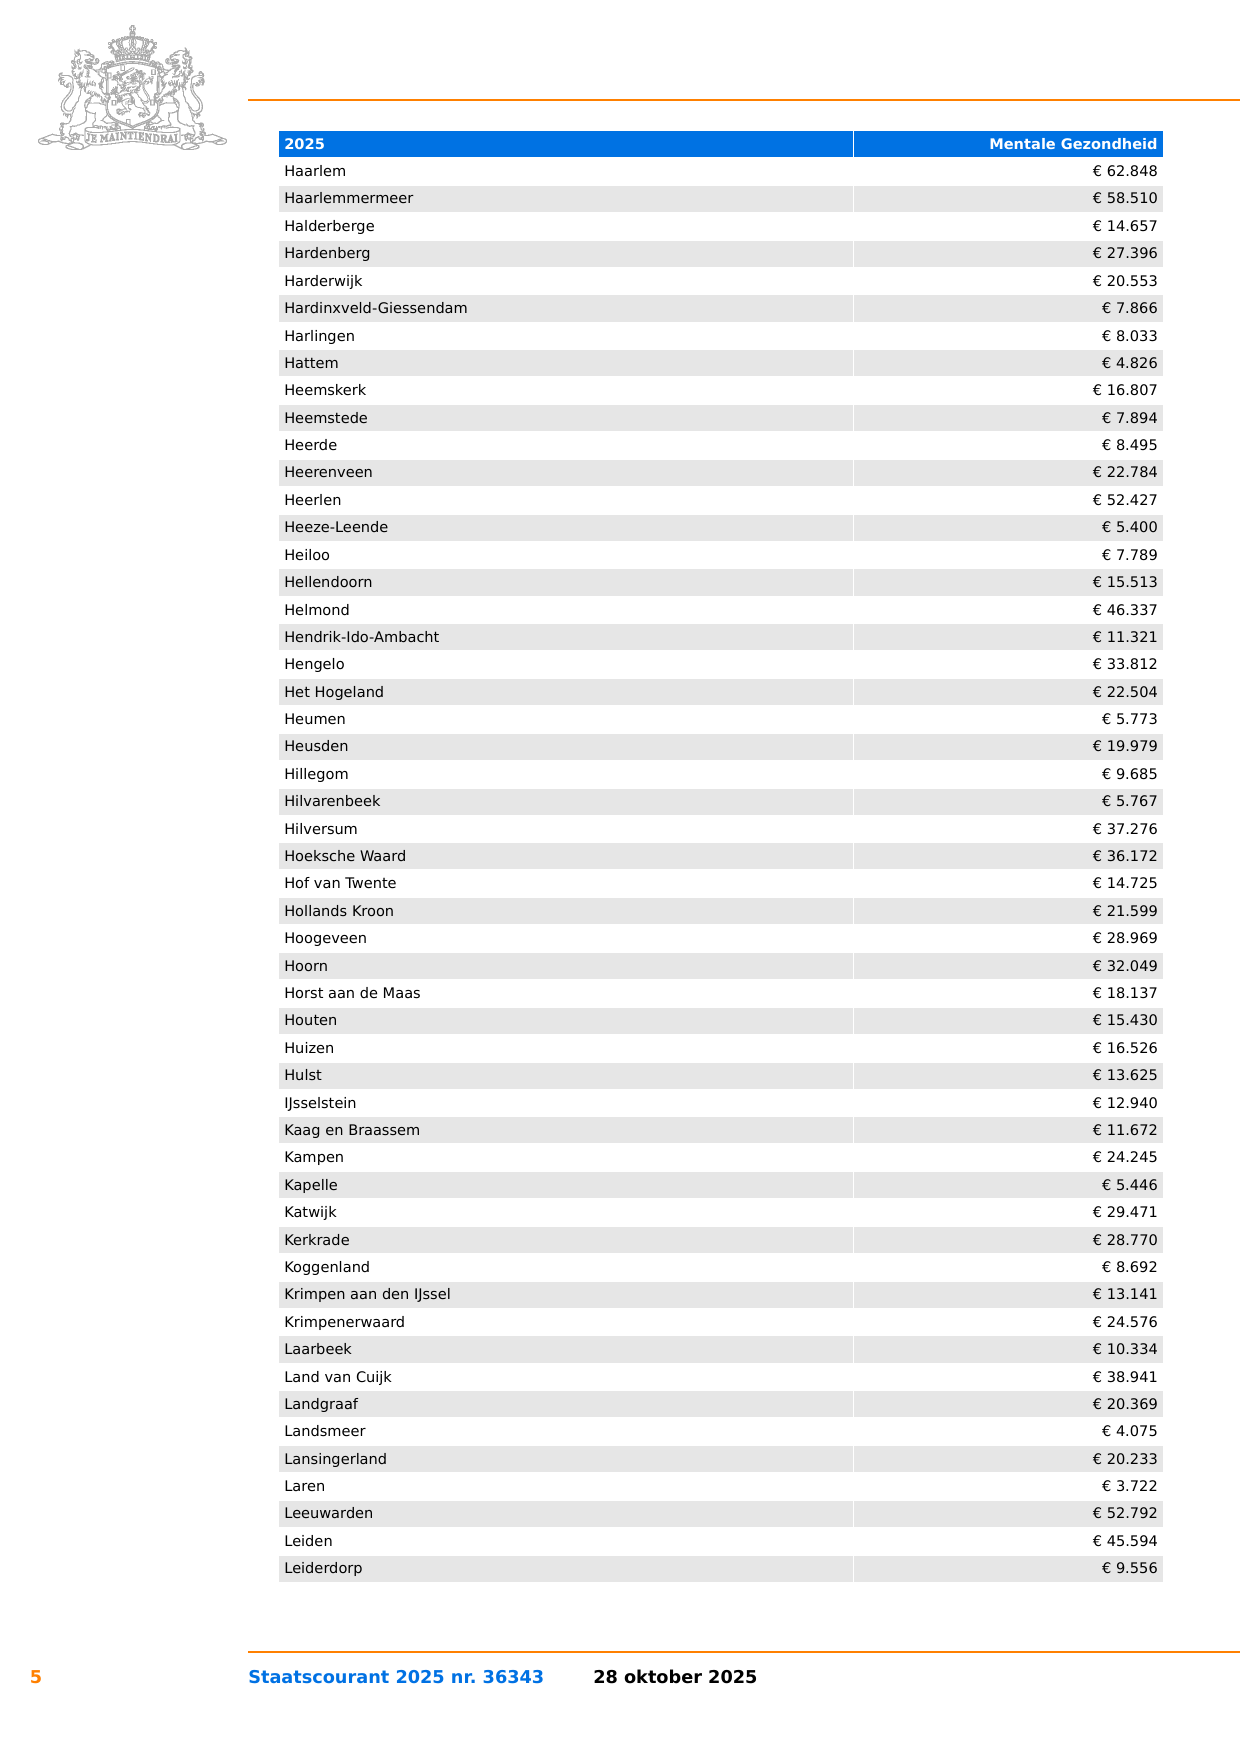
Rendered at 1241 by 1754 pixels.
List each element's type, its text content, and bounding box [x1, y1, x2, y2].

table_cell Koggenland [279, 1254, 853, 1281]
table_cell Heusden [279, 734, 853, 760]
table_cell € 38.941 [854, 1364, 1163, 1390]
table_cell € 15.430 [854, 1008, 1163, 1034]
table_cell € 5.773 [854, 706, 1163, 733]
table_header 2025 [279, 131, 853, 157]
table_cell Harderwijk [279, 268, 853, 294]
table_cell Kerkrade [279, 1227, 853, 1253]
table_cell € 28.770 [854, 1227, 1163, 1253]
table_cell € 29.471 [854, 1199, 1163, 1226]
table_cell € 16.526 [854, 1035, 1163, 1061]
table_cell € 5.400 [854, 515, 1163, 541]
table_cell Kampen [279, 1145, 853, 1171]
table_cell Hollands Kroon [279, 898, 853, 924]
table_cell Hoorn [279, 953, 853, 979]
table_cell Kaag en Braassem [279, 1117, 853, 1143]
table_cell € 7.789 [854, 542, 1163, 568]
table_cell € 22.504 [854, 679, 1163, 705]
table_cell Laren [279, 1473, 853, 1500]
table_cell Het Hogeland [279, 679, 853, 705]
table_cell € 28.969 [854, 925, 1163, 952]
table_cell € 14.725 [854, 871, 1163, 897]
table_cell Kapelle [279, 1172, 853, 1198]
table_cell Heemskerk [279, 378, 853, 404]
table_cell € 36.172 [854, 843, 1163, 869]
table_cell Land van Cuijk [279, 1364, 853, 1390]
table_cell € 15.513 [854, 569, 1163, 596]
table_cell € 11.672 [854, 1117, 1163, 1143]
table_cell € 9.556 [854, 1556, 1163, 1582]
table_cell € 8.495 [854, 432, 1163, 459]
table_cell Laarbeek [279, 1336, 853, 1363]
table_cell € 46.337 [854, 597, 1163, 623]
table_cell € 45.594 [854, 1528, 1163, 1554]
table_cell Hendrik-Ido-Ambacht [279, 624, 853, 650]
table_cell Heemstede [279, 405, 853, 431]
table_cell Hillegom [279, 761, 853, 787]
table_cell Haarlemmermeer [279, 186, 853, 212]
table_cell € 37.276 [854, 816, 1163, 842]
table_cell Huizen [279, 1035, 853, 1061]
table_cell Krimpen aan den IJssel [279, 1282, 853, 1308]
table_cell € 3.722 [854, 1473, 1163, 1500]
table_cell € 18.137 [854, 980, 1163, 1007]
table_cell Landgraaf [279, 1391, 853, 1417]
table_cell € 9.685 [854, 761, 1163, 787]
table_cell Heeze-Leende [279, 515, 853, 541]
table_cell € 52.427 [854, 487, 1163, 513]
table_cell Hof van Twente [279, 871, 853, 897]
table_cell € 8.692 [854, 1254, 1163, 1281]
table_cell € 13.141 [854, 1282, 1163, 1308]
table_cell € 33.812 [854, 651, 1163, 678]
table_cell € 4.826 [854, 350, 1163, 376]
picture [38, 25, 227, 150]
table_cell € 16.807 [854, 378, 1163, 404]
table_cell Hulst [279, 1063, 853, 1089]
table_cell Helmond [279, 597, 853, 623]
table_cell € 14.657 [854, 213, 1163, 239]
table_cell Hattem [279, 350, 853, 376]
table_cell Heerlen [279, 487, 853, 513]
table_cell € 20.553 [854, 268, 1163, 294]
table_cell Hilvarenbeek [279, 789, 853, 815]
table_cell Houten [279, 1008, 853, 1034]
table_cell € 52.792 [854, 1501, 1163, 1527]
table_cell Heerde [279, 432, 853, 459]
table_cell € 19.979 [854, 734, 1163, 760]
table_cell IJsselstein [279, 1090, 853, 1116]
table_cell Hoeksche Waard [279, 843, 853, 869]
table_cell € 7.866 [854, 295, 1163, 322]
table_cell Leiderdorp [279, 1556, 853, 1582]
table_cell Hellendoorn [279, 569, 853, 596]
table_cell € 62.848 [854, 158, 1163, 185]
table_cell € 12.940 [854, 1090, 1163, 1116]
table_cell Landsmeer [279, 1419, 853, 1445]
table_cell Hardinxveld-Giessendam [279, 295, 853, 322]
table_cell Hardenberg [279, 241, 853, 267]
table_cell Heiloo [279, 542, 853, 568]
table_header Mentale Gezondheid [854, 131, 1163, 157]
table_cell € 21.599 [854, 898, 1163, 924]
table_cell € 5.446 [854, 1172, 1163, 1198]
table_cell Leeuwarden [279, 1501, 853, 1527]
table_cell € 20.233 [854, 1446, 1163, 1472]
table_cell € 7.894 [854, 405, 1163, 431]
table_cell Heumen [279, 706, 853, 733]
table_cell € 4.075 [854, 1419, 1163, 1445]
table_cell Krimpenerwaard [279, 1309, 853, 1335]
table_cell € 8.033 [854, 323, 1163, 349]
table_cell € 11.321 [854, 624, 1163, 650]
table_cell Katwijk [279, 1199, 853, 1226]
table_cell € 20.369 [854, 1391, 1163, 1417]
table_cell € 24.245 [854, 1145, 1163, 1171]
table_cell Haarlem [279, 158, 853, 185]
table_cell Horst aan de Maas [279, 980, 853, 1007]
table_cell Leiden [279, 1528, 853, 1554]
table_cell € 13.625 [854, 1063, 1163, 1089]
table_cell Hoogeveen [279, 925, 853, 952]
table_cell € 32.049 [854, 953, 1163, 979]
table_cell Lansingerland [279, 1446, 853, 1472]
table_cell € 24.576 [854, 1309, 1163, 1335]
table_cell Harlingen [279, 323, 853, 349]
table_cell € 22.784 [854, 460, 1163, 486]
table_cell € 27.396 [854, 241, 1163, 267]
table_cell € 10.334 [854, 1336, 1163, 1363]
table_cell Heerenveen [279, 460, 853, 486]
table_cell Halderberge [279, 213, 853, 239]
table_cell Hilversum [279, 816, 853, 842]
table_cell € 58.510 [854, 186, 1163, 212]
table_cell € 5.767 [854, 789, 1163, 815]
table_cell Hengelo [279, 651, 853, 678]
